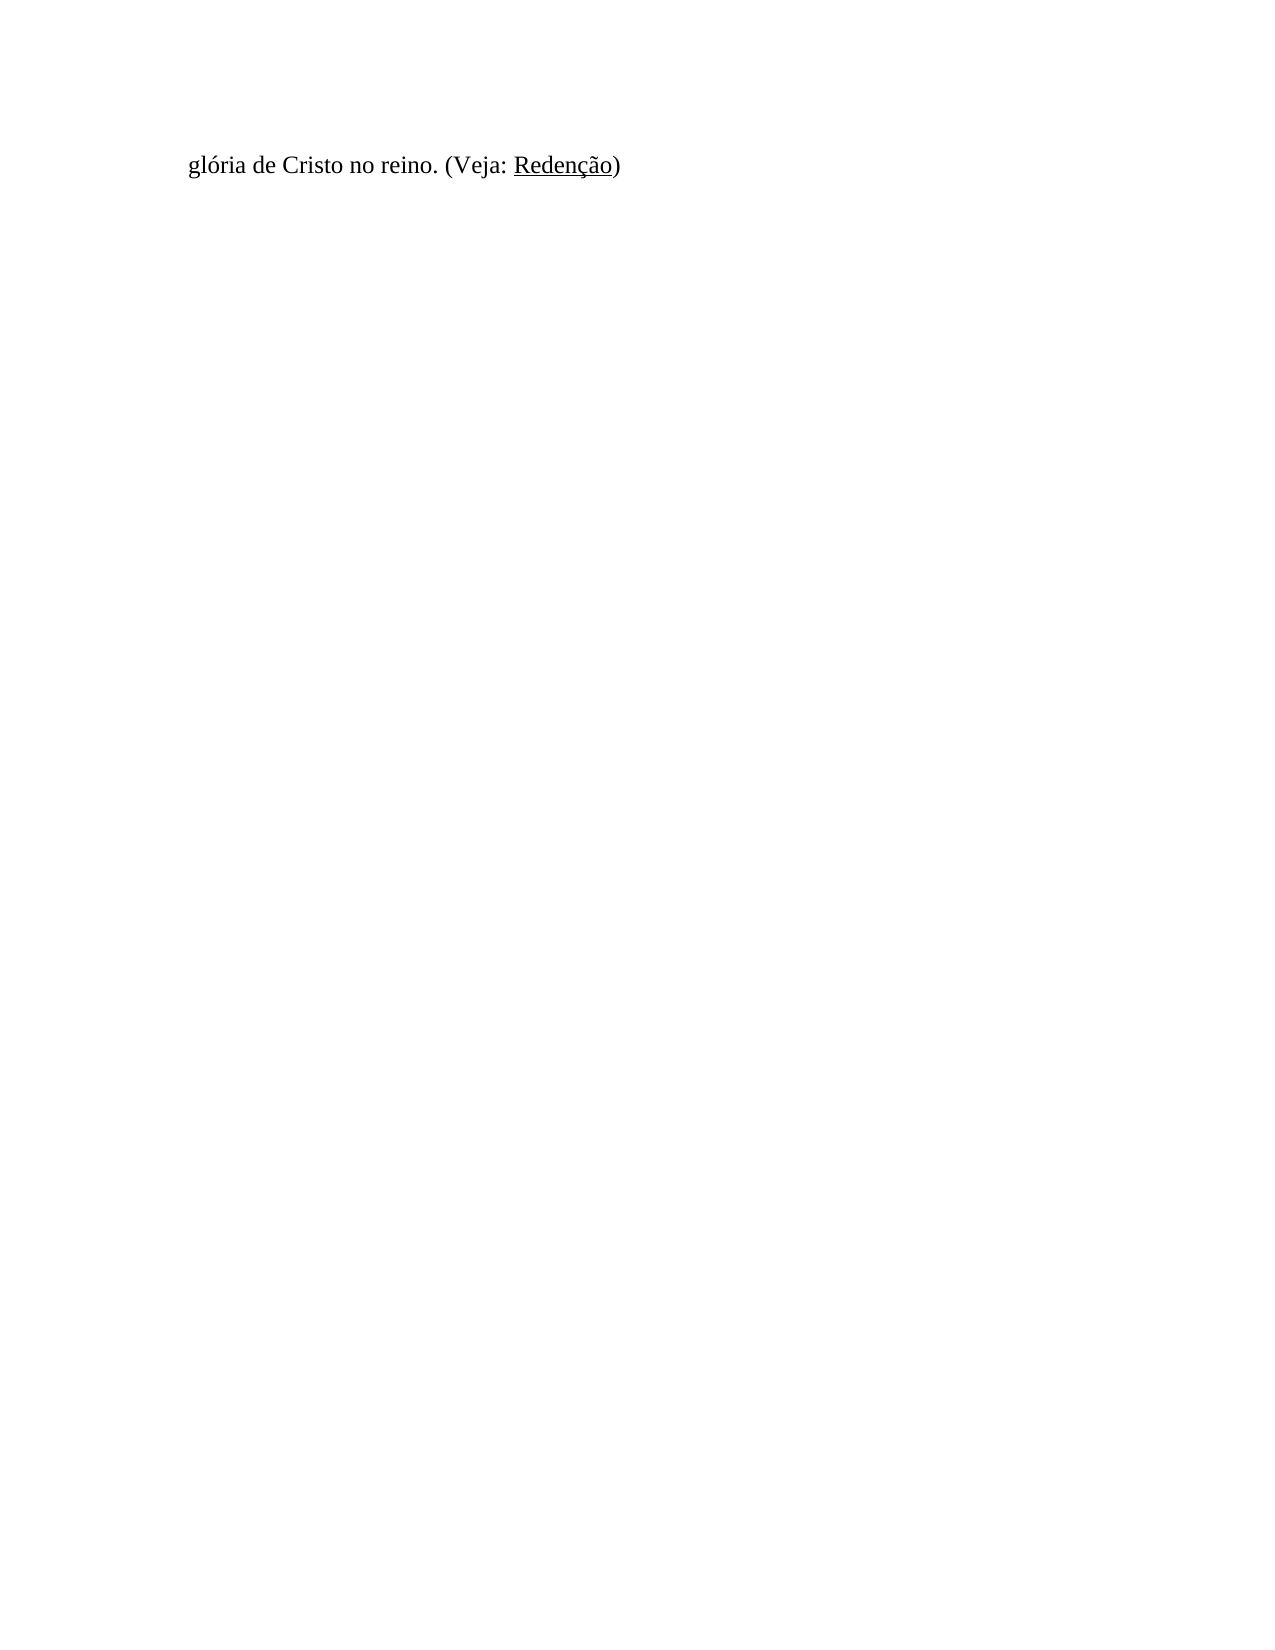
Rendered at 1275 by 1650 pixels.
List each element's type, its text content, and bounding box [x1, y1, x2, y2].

text glória de Cristo no reino. (Veja: Redenção) [188, 150, 1087, 179]
